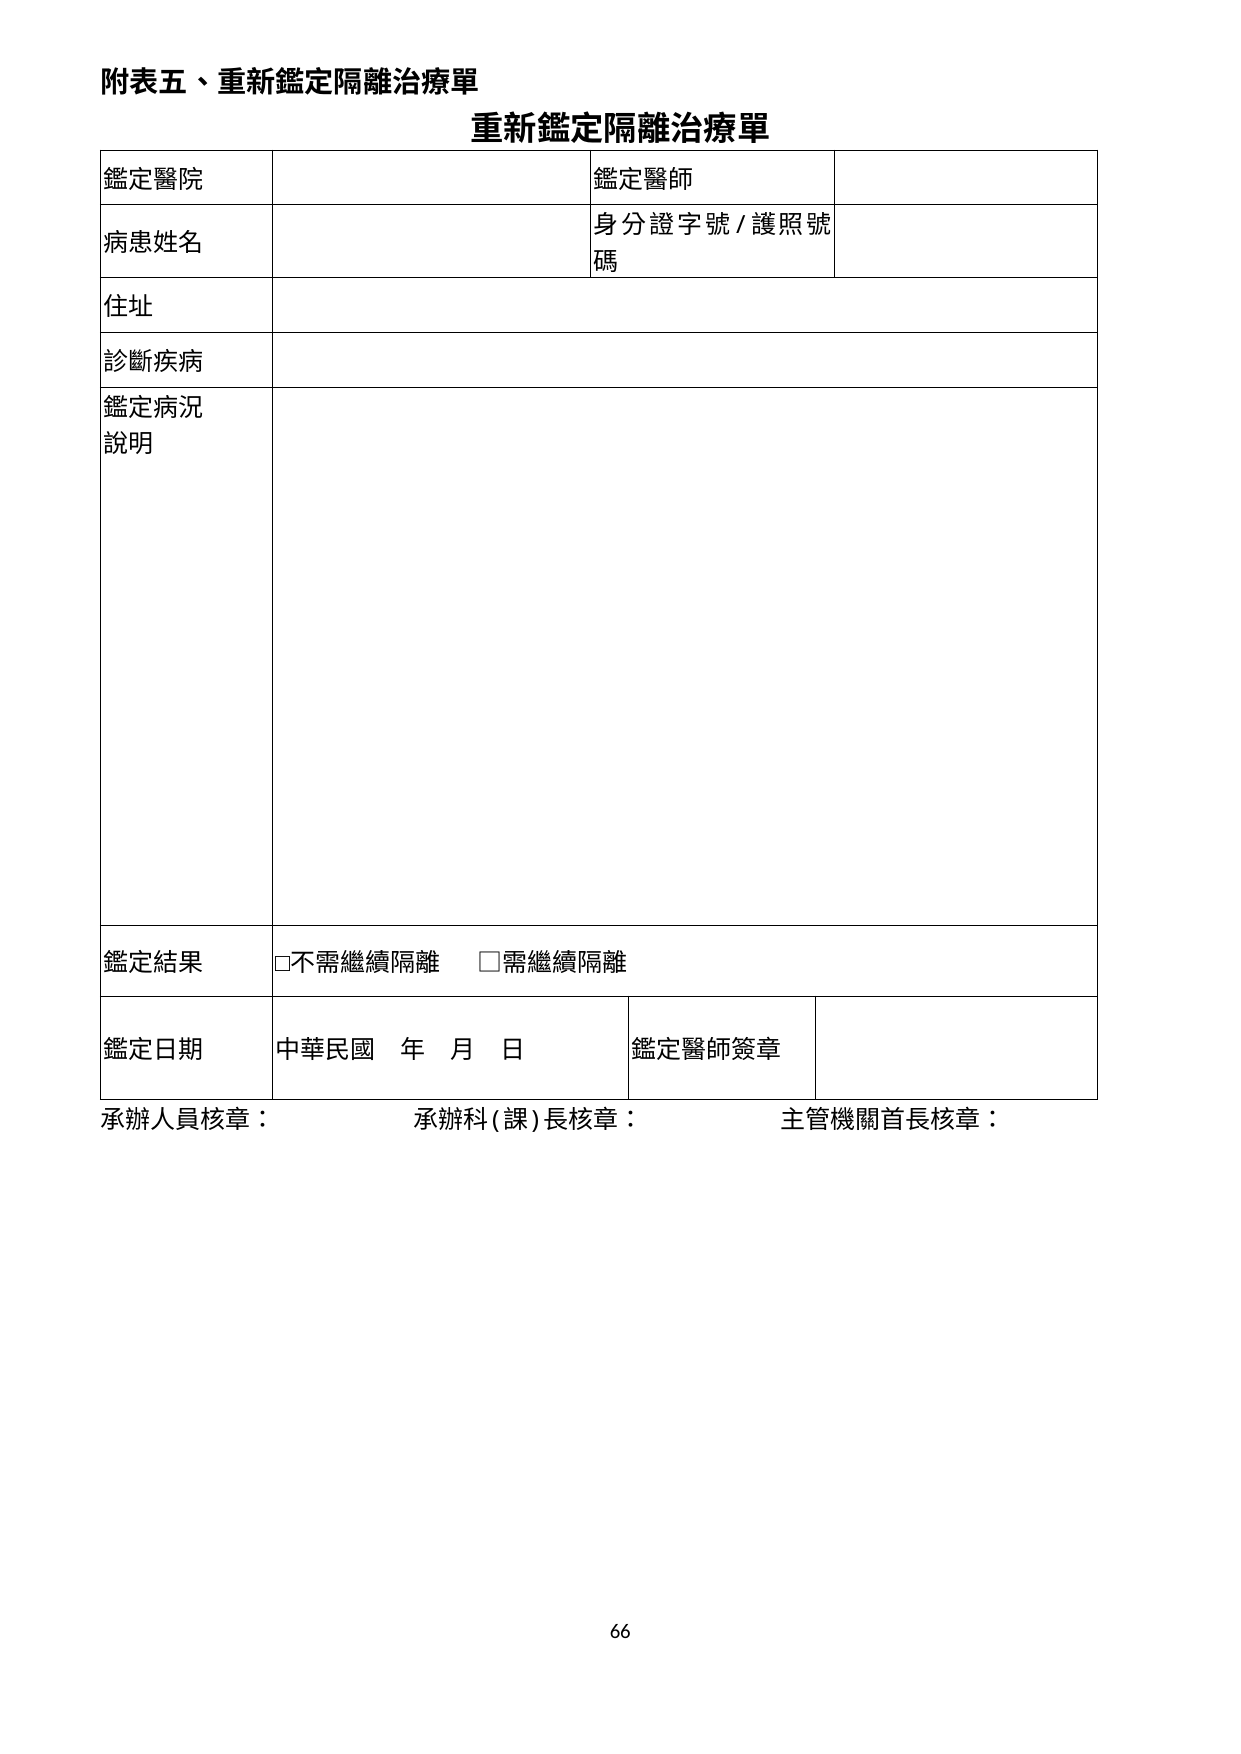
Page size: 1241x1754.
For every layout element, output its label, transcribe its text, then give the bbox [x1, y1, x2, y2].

text 附表五、重新鑑定隔離治療單 [100, 59, 1140, 101]
text 承辦人員核章： 承辦科(課)長核章： 主管機關首長核章： [100, 1100, 1140, 1136]
table_cell 身分證字號/護照號碼 [591, 205, 834, 277]
table_header 鑑定醫院 [101, 151, 272, 204]
table_cell 病患姓名 [101, 205, 272, 277]
table_cell [816, 997, 1097, 1099]
table_cell [273, 333, 1097, 387]
table_cell 中華民國 年 月 日 [273, 997, 628, 1099]
text 重新鑑定隔離治療單 [100, 101, 1140, 149]
table_cell 診斷疾病 [101, 333, 272, 387]
table_cell 鑑定病況 說明 [101, 388, 272, 925]
table_header 鑑定醫師 [591, 151, 834, 204]
table_header [273, 151, 590, 204]
table_cell [273, 388, 1097, 925]
table_cell 鑑定醫師簽章 [629, 997, 815, 1099]
table_cell □不需繼續隔離 □需繼續隔離 [273, 926, 1097, 996]
table_cell [835, 205, 1097, 277]
table_cell [273, 278, 1097, 332]
table_cell 鑑定日期 [101, 997, 272, 1099]
table_cell 住址 [101, 278, 272, 332]
table_cell 鑑定結果 [101, 926, 272, 996]
table_header [835, 151, 1097, 204]
table_cell [273, 205, 590, 277]
